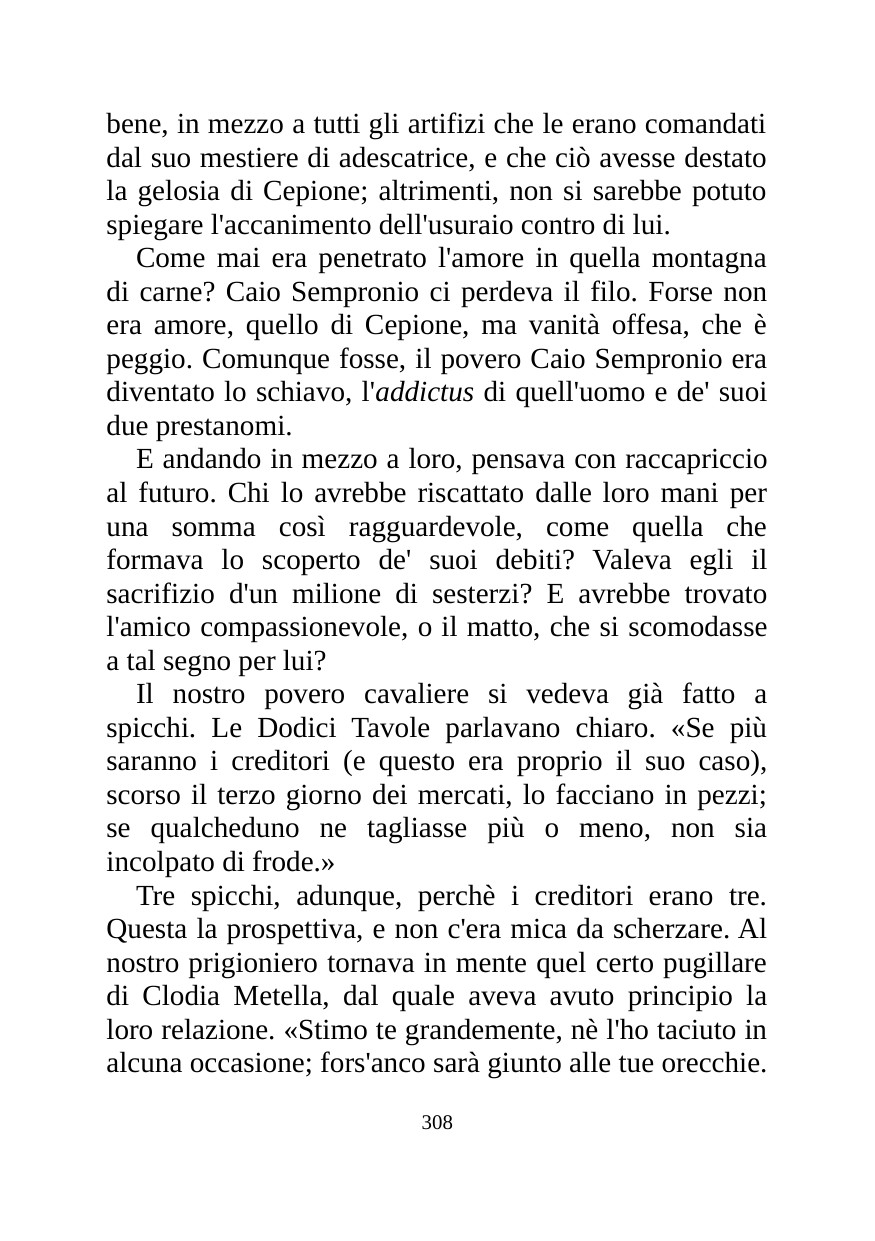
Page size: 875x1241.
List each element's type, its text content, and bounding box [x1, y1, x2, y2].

text Il nostro povero cavaliere si vedeva già fatto a spicchi. Le Dodici Tavole parlavano chiaro. «Se più saranno i creditori (e questo era proprio il suo caso), scorso il terzo giorno dei mercati, lo facciano in pezzi; se qualcheduno ne tagliasse più o meno, non sia incolpato di frode.» [106, 676, 768, 878]
text Come mai era penetrato l'amore in quella montagna di carne? Caio Sempronio ci perdeva il filo. Forse non era amore, quello di Cepione, ma vanità offesa, che è peggio. Comunque fosse, il povero Caio Sempronio era diventato lo schiavo, l'addictus di quell'uomo e de' suoi due prestanomi. [106, 240, 768, 442]
text Tre spicchi, adunque, perchè i creditori erano tre. Questa la prospettiva, e non c'era mica da scherzare. Al nostro prigioniero tornava in mente quel certo pugillare di Clodia Metella, dal quale aveva avuto principio la loro relazione. «Stimo te grandemente, nè l'ho taciuto in alcuna occasione; fors'anco sarà giunto alle tue orecchie. [106, 878, 768, 1079]
text E andando in mezzo a loro, pensava con raccapriccio al futuro. Chi lo avrebbe riscattato dalle loro mani per una somma così ragguardevole, come quella che formava lo scoperto de' suoi debiti? Valeva egli il sacrifizio d'un milione di sesterzi? E avrebbe trovato l'amico compassionevole, o il matto, che si scomodasse a tal segno per lui? [106, 442, 768, 676]
text bene, in mezzo a tutti gli artifizi che le erano comandati dal suo mestiere di adescatrice, e che ciò avesse destato la gelosia di Cepione; altrimenti, non si sarebbe potuto spiegare l'accanimento dell'usuraio contro di lui. [106, 106, 768, 240]
